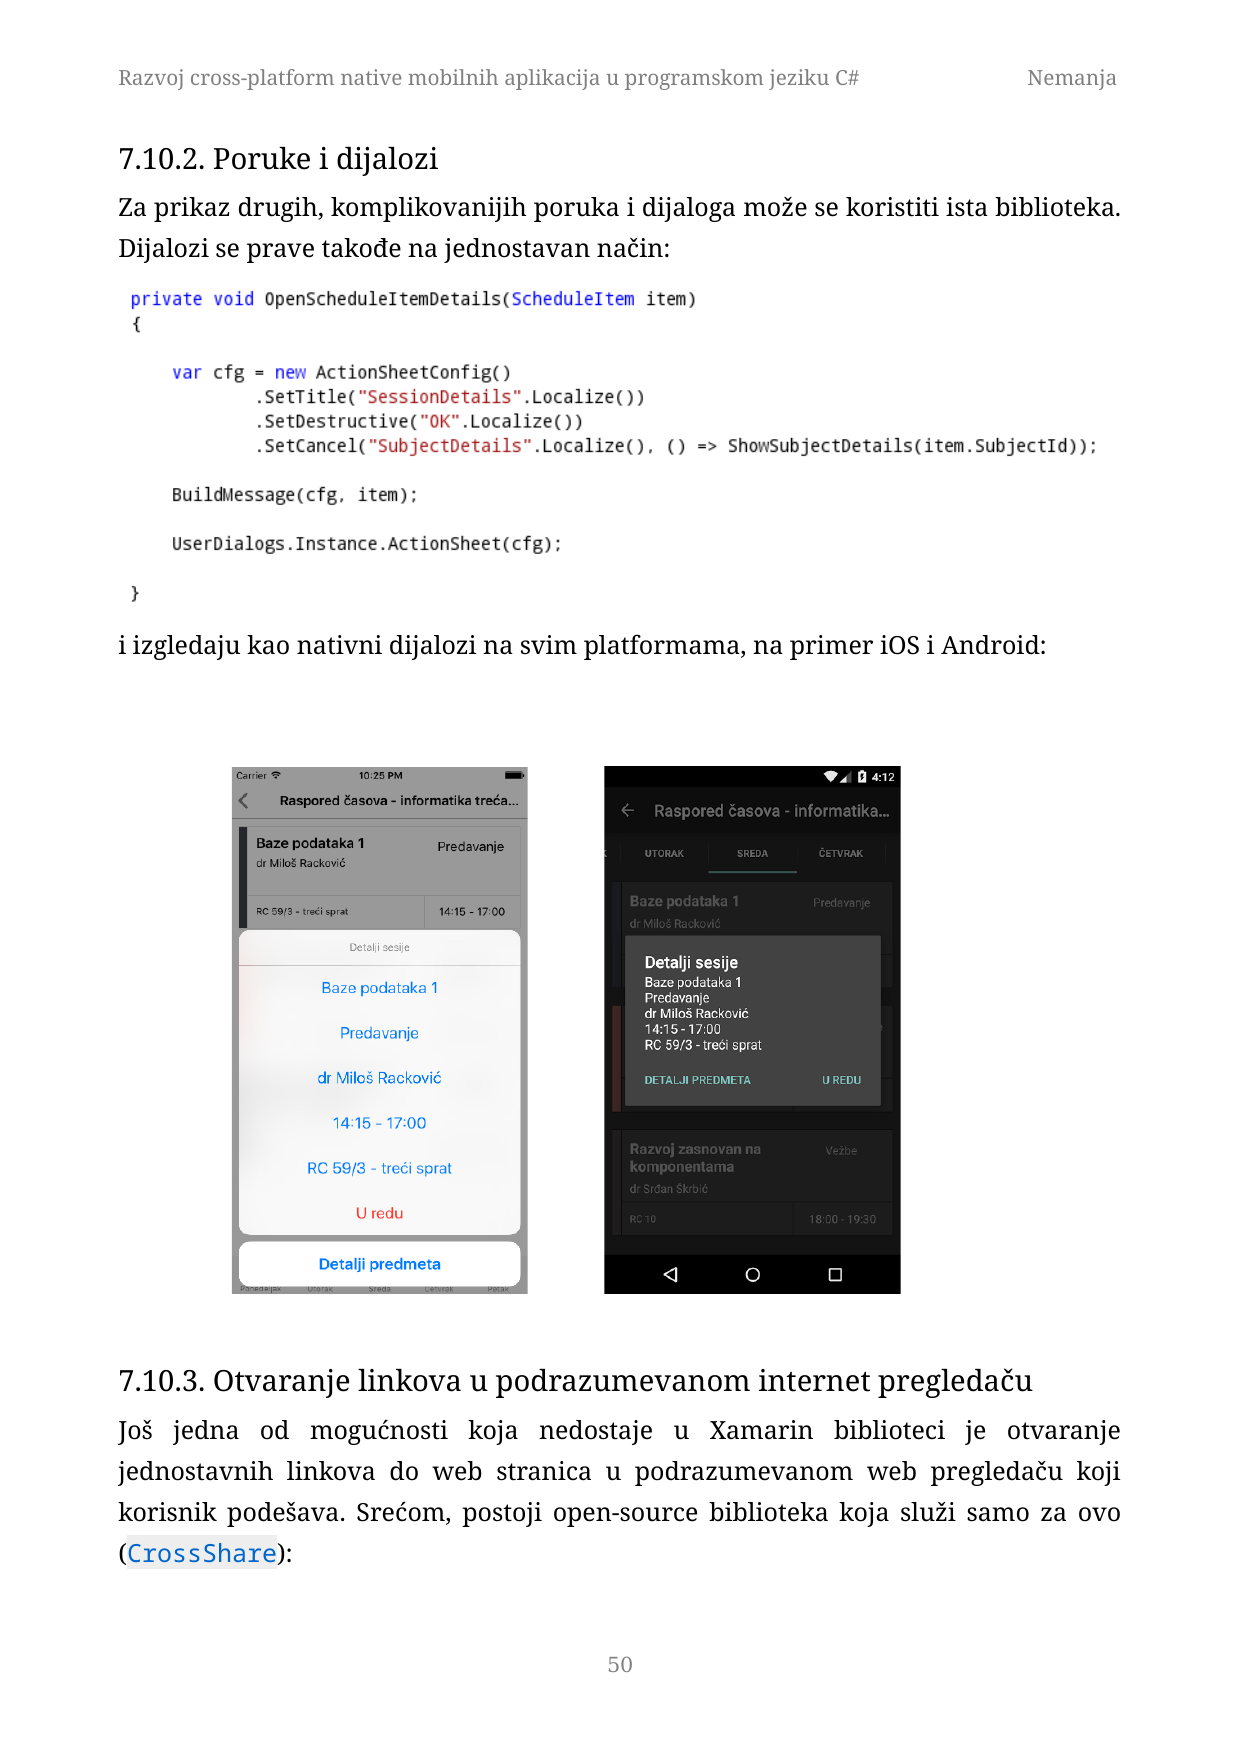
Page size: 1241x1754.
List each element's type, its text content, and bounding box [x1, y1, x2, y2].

text Za prikaz drugih, komplikovanijih poruka i dijaloga može se koristiti ista biblioteka. Dijalozi se prave takođe na jednostavan način: [118, 190, 1122, 265]
picture [118, 286, 1123, 621]
subtitle 7.10.3. Otvaranje linkova u podrazumevanom internet pregledaču [118, 1361, 1122, 1400]
text i izgledaju kao nativni dijalozi na svim platformama, na primer iOS i Android: [118, 621, 1122, 661]
picture [231, 767, 528, 1294]
text Još jedna od mogućnosti koja nedostaje u Xamarin biblioteci je otvaranje jednostavnih linkova do web stranica u podrazumevanom web pregledaču koji korisnik podešava. Srećom, postoji open-source biblioteka koja služi samo za ovo (CrossShare): [118, 1413, 1122, 1569]
picture [604, 766, 901, 1294]
subtitle 7.10.2. Poruke i dijalozi [118, 138, 1122, 178]
